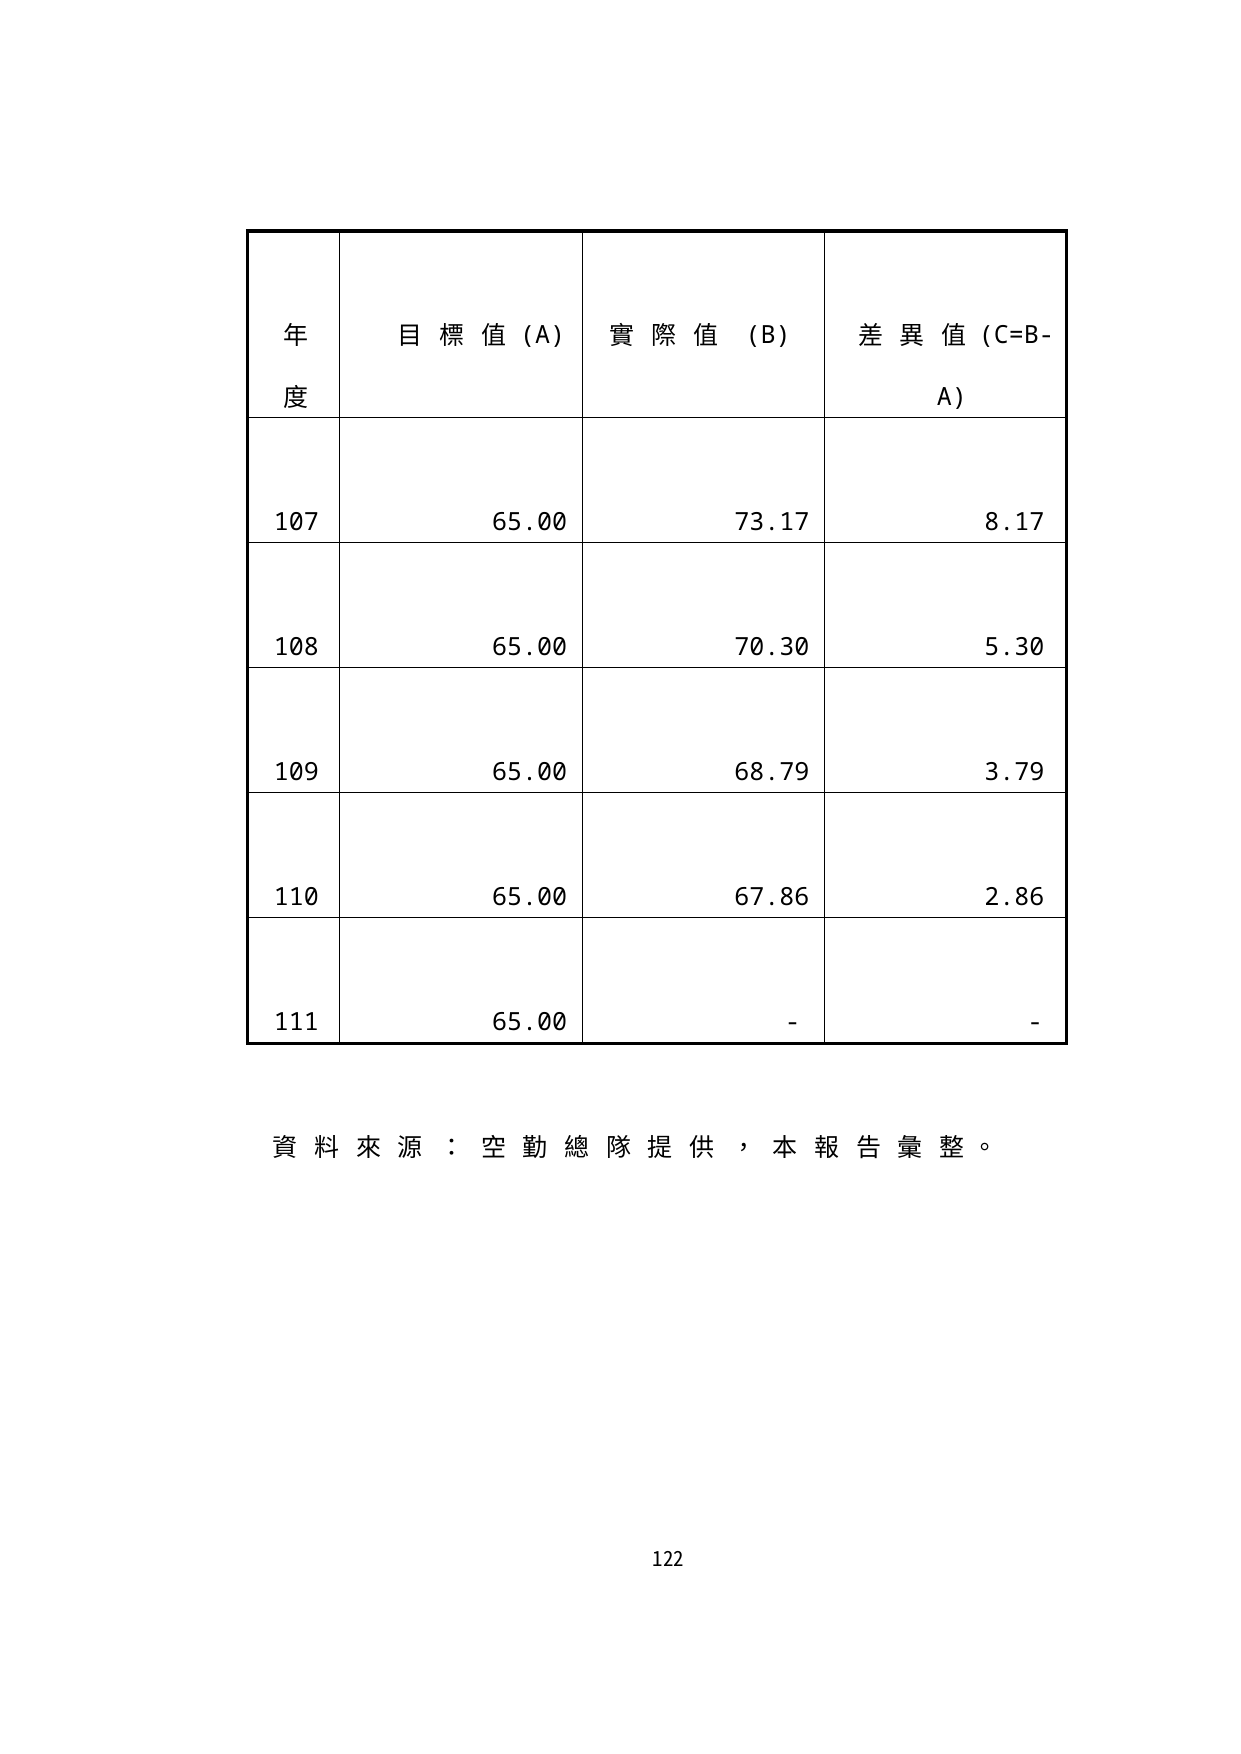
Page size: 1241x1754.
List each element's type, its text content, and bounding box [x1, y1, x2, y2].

table_cell 67.86 [583, 793, 824, 917]
table_cell 70.30 [583, 543, 824, 667]
table_header 差異值(C=B-A) [825, 233, 1065, 417]
table_header 目標值(A) [340, 233, 582, 417]
table_cell 8.17 [825, 418, 1065, 542]
table_cell 65.00 [340, 918, 582, 1042]
table_cell - [825, 918, 1065, 1042]
table_cell 108 [249, 543, 339, 667]
table_cell 111 [249, 918, 339, 1042]
table_header 實際值(B) [583, 233, 824, 417]
text 資料來源：空勤總隊提供，本報告彙整。 [240, 1104, 1056, 1167]
table_cell 5.30 [825, 543, 1065, 667]
table_cell 65.00 [340, 793, 582, 917]
table_header 年度 [249, 233, 339, 417]
table_cell 2.86 [825, 793, 1065, 917]
table_cell 107 [249, 418, 339, 542]
table_cell 3.79 [825, 668, 1065, 792]
table_cell 109 [249, 668, 339, 792]
table_cell 68.79 [583, 668, 824, 792]
table_cell 110 [249, 793, 339, 917]
table_cell 65.00 [340, 543, 582, 667]
table_cell 65.00 [340, 668, 582, 792]
table_cell - [583, 918, 824, 1042]
table_cell 65.00 [340, 418, 582, 542]
table_cell 73.17 [583, 418, 824, 542]
